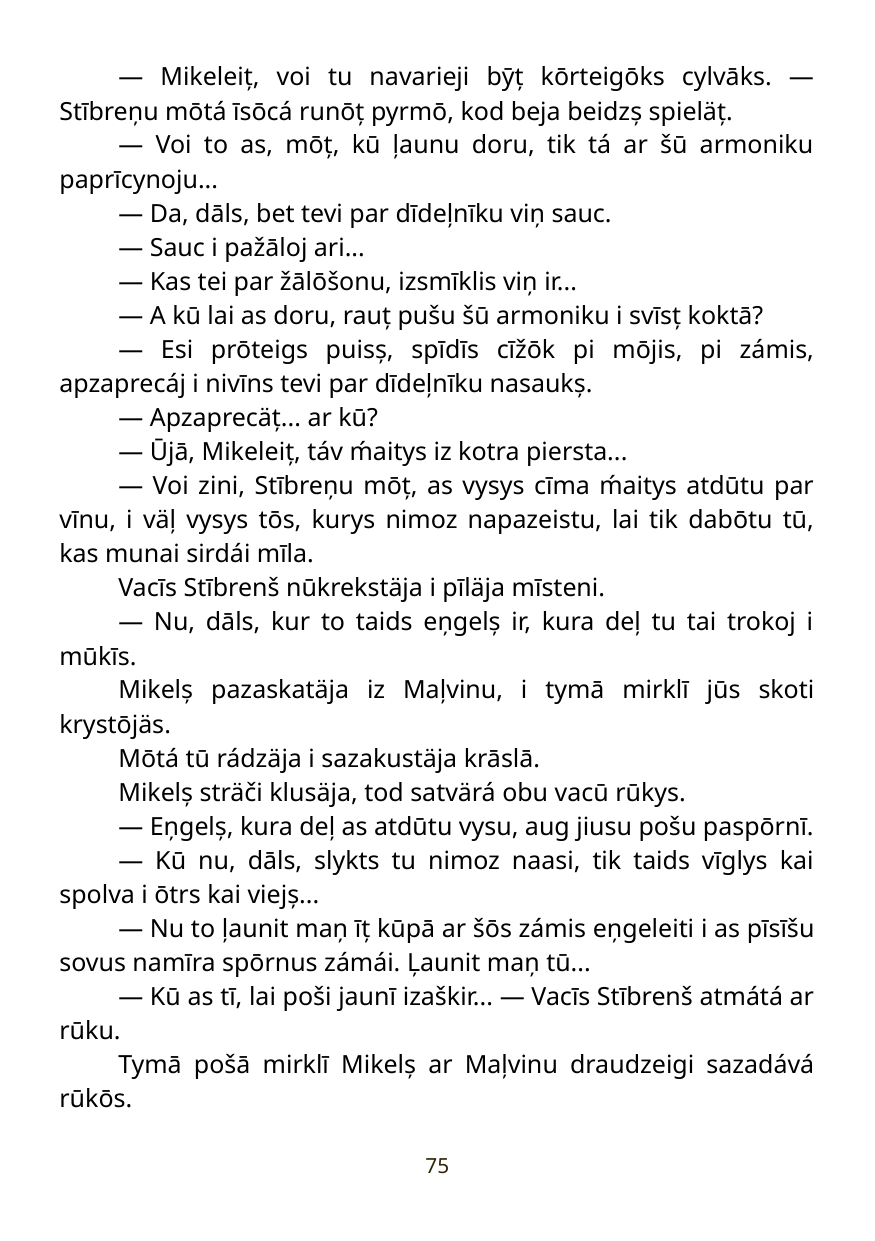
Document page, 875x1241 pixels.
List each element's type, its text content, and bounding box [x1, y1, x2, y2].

text — Da, dāls, bet tevi par dīdeļnīku viņ sauc. [59, 195, 815, 229]
text — Eņgelș, kura deļ as atdūtu vysu, aug jiusu pošu paspōrnī. [59, 808, 815, 842]
text — Voi to as, mōț, kū ļaunu doru, tik tá ar šū armoniku paprīcynoju... [59, 127, 815, 195]
text — Apzaprecäț... ar kū? [59, 400, 815, 434]
text — Sauc i pažāloj ari... [59, 229, 815, 263]
text — Ūjā, Mikeleiț, táv ḿaitys iz kotra piersta... [59, 434, 815, 468]
text — Kas tei par žālōšonu, izsmīklis viņ ir... [59, 263, 815, 297]
text — Esi prōteigs puisș, spīdīs cīžōk pi mōjis, pi zámis, apzaprecáj i nivīns tevi par dīdeļnīku nasaukș. [59, 332, 815, 400]
text Mikelș pazaskatäja iz Maļvinu, i tymā mirklī jūs skoti krystōjäs. [59, 672, 815, 740]
text — Voi zini, Stībreņu mōț, as vysys cīma ḿaitys atdūtu par vīnu, i väļ vysys tōs, kurys nimoz napazeistu, lai tik dabōtu tū, kas munai sirdái mīla. [59, 468, 815, 570]
text — Kū nu, dāls, slykts tu nimoz naasi, tik taids vīglys kai spolva i ōtrs kai viejș... [59, 842, 815, 911]
text — Kū as tī, lai poši jaunī izaškir... — Vacīs Stībrenš atmátá ar rūku. [59, 979, 815, 1047]
text — A kū lai as doru, rauț pušu šū armoniku i svīsț koktā? [59, 297, 815, 332]
text — Nu to ļaunit maņ īț kūpā ar šōs zámis eņgeleiti i as pīsīšu sovus namīra spōrnus zámái. Ļaunit maņ tū... [59, 911, 815, 979]
text Vacīs Stībrenš nūkrekstäja i pīläja mīsteni. [59, 570, 815, 604]
text Tymā pošā mirklī Mikelș ar Maļvinu draudzeigi sazadává rūkōs. [59, 1047, 815, 1115]
text Mikelș sträči klusäja, tod satvärá obu vacū rūkys. [59, 774, 815, 808]
text — Nu, dāls, kur to taids eņgelș ir, kura deļ tu tai trokoj i mūkīs. [59, 604, 815, 672]
text Mōtá tū rádzäja i sazakustäja krāslā. [59, 740, 815, 774]
text — Mikeleiț, voi tu navarieji bȳț kōrteigōks cylvāks. — Stībreņu mōtá īsōcá runōț pyrmō, kod beja beidzș spieläț. [59, 59, 815, 127]
